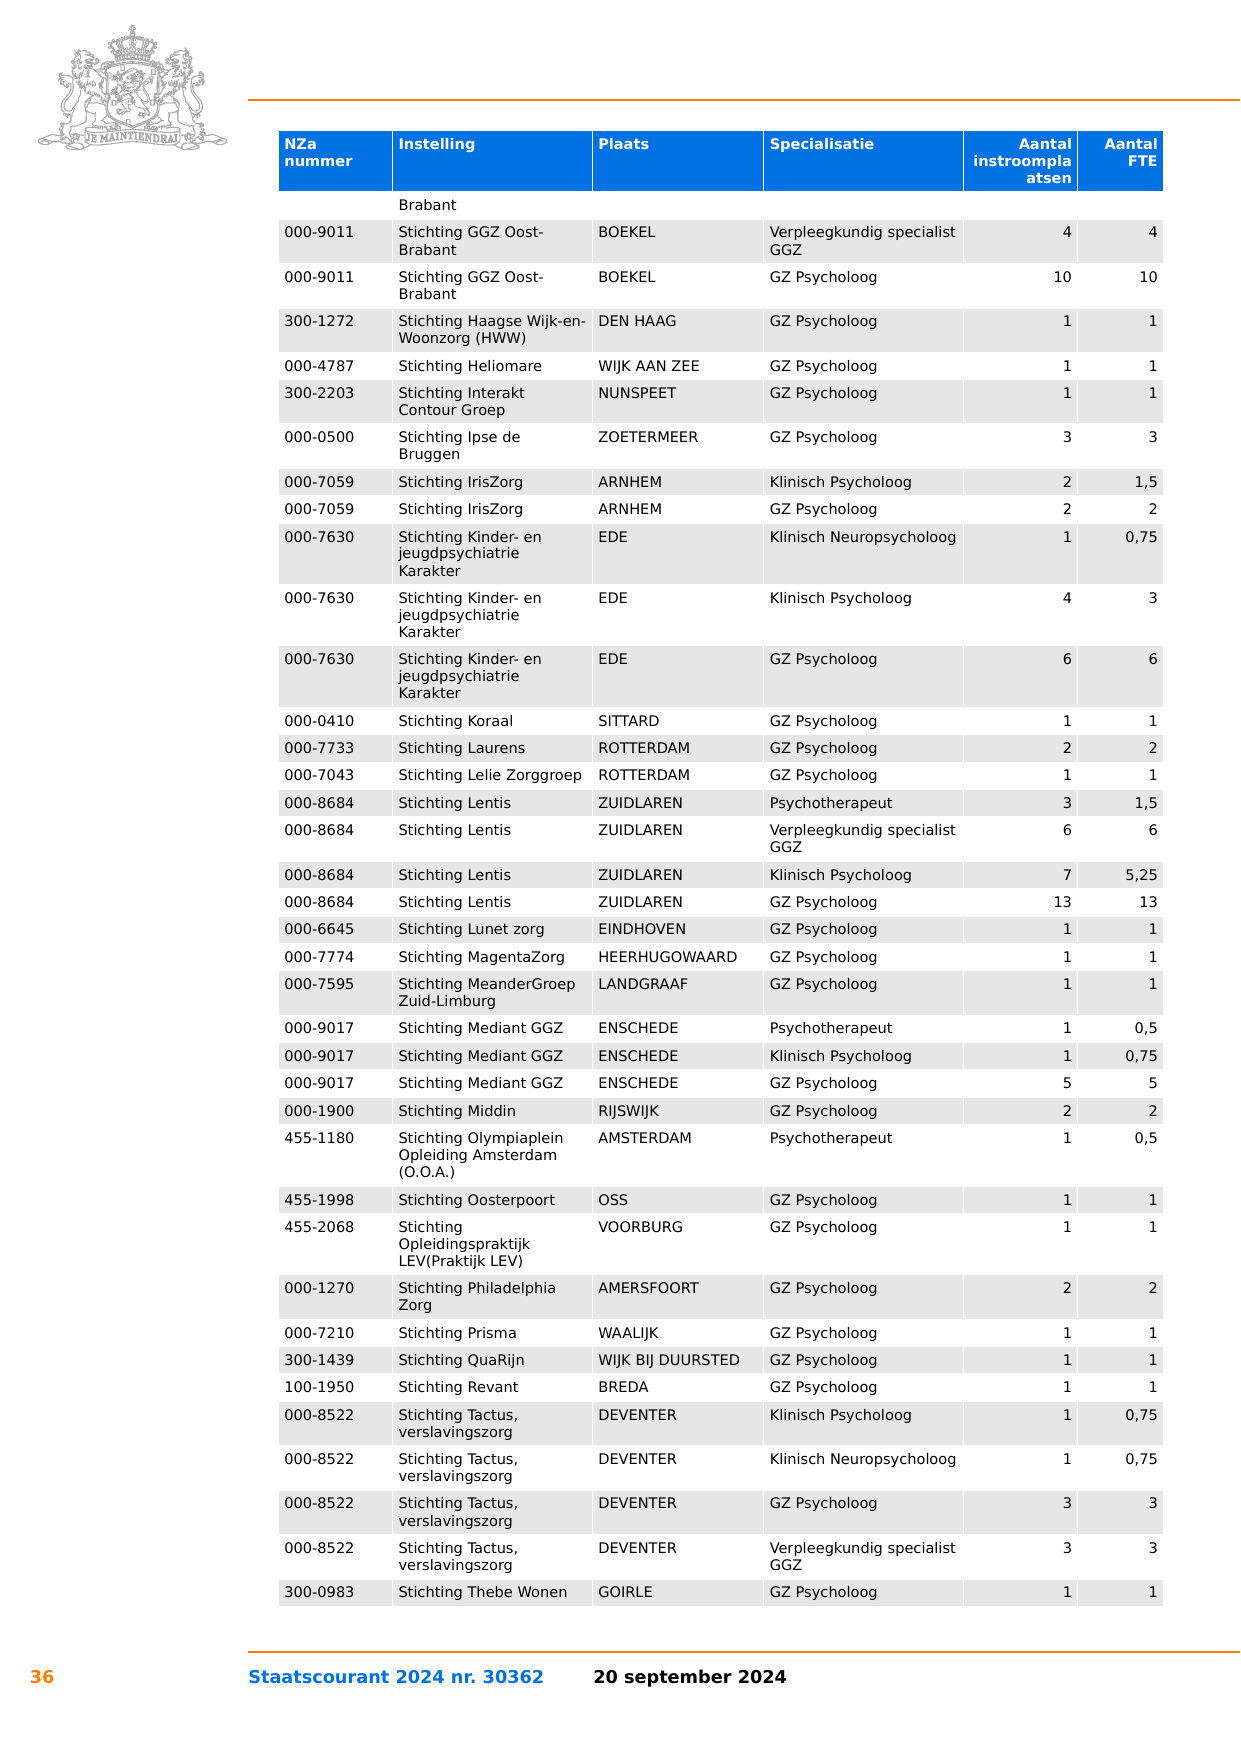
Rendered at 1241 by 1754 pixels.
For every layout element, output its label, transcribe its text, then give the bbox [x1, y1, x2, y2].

table_cell 1 [964, 763, 1077, 789]
table_cell 1 [1078, 1187, 1163, 1213]
table_cell 0,5 [1078, 1016, 1163, 1042]
table_cell Klinisch Psycholoog [764, 469, 963, 495]
table_cell 300-2203 [279, 380, 392, 423]
table_cell 0,75 [1078, 1402, 1163, 1445]
table_cell 455-2068 [279, 1214, 392, 1274]
table_cell GZ Psycholoog [764, 1375, 963, 1401]
table_cell Psychotherapeut [764, 1125, 963, 1186]
table_cell 1 [1078, 353, 1163, 379]
table_cell 7 [964, 862, 1077, 888]
table_cell Klinisch Psycholoog [764, 1043, 963, 1069]
table_cell 1 [1078, 1580, 1163, 1606]
table_cell 000-7774 [279, 944, 392, 970]
table_cell 000-7059 [279, 496, 392, 523]
table_cell 000-7630 [279, 585, 392, 645]
table_cell 3 [964, 1535, 1077, 1578]
table_cell 1 [964, 380, 1077, 423]
table_cell 5 [964, 1071, 1077, 1097]
table_cell 10 [1078, 264, 1163, 307]
table_header Aantal FTE [1078, 131, 1163, 191]
table_cell [964, 192, 1077, 219]
table_cell Stichting Mediant GGZ [393, 1016, 592, 1042]
table_cell 000-9011 [279, 220, 392, 263]
table_cell Stichting Interakt Contour Groep [393, 380, 592, 423]
table_cell ROTTERDAM [593, 735, 763, 762]
table_cell 000-7210 [279, 1320, 392, 1346]
table_cell AMSTERDAM [593, 1125, 763, 1186]
table_cell ZUIDLAREN [593, 790, 763, 816]
table_cell 2 [964, 1275, 1077, 1319]
table_cell Brabant [393, 192, 592, 219]
table_cell Stichting Thebe Wonen [393, 1580, 592, 1606]
table_cell Psychotherapeut [764, 1016, 963, 1042]
table_cell 13 [1078, 889, 1163, 916]
table_cell 000-8684 [279, 818, 392, 861]
table_cell DEVENTER [593, 1446, 763, 1490]
table_cell 1 [964, 1187, 1077, 1213]
table_cell 0,75 [1078, 1043, 1163, 1069]
table_cell Stichting Kinder- en jeugdpsychiatrie Karakter [393, 524, 592, 584]
table_cell 10 [964, 264, 1077, 307]
table_cell 000-9011 [279, 264, 392, 307]
table_cell GZ Psycholoog [764, 708, 963, 734]
table_cell Stichting Prisma [393, 1320, 592, 1346]
table_cell GZ Psycholoog [764, 1214, 963, 1274]
table_cell Stichting Lentis [393, 818, 592, 861]
table_cell Klinisch Neuropsycholoog [764, 524, 963, 584]
table_cell 000-8684 [279, 790, 392, 816]
table_cell WIJK AAN ZEE [593, 353, 763, 379]
table_cell DEVENTER [593, 1535, 763, 1578]
table_cell ARNHEM [593, 496, 763, 523]
table_cell 1 [964, 1347, 1077, 1373]
table_header Plaats [593, 131, 763, 191]
table_cell GZ Psycholoog [764, 735, 963, 762]
table_cell 000-8684 [279, 889, 392, 916]
table_cell WIJK BIJ DUURSTED [593, 1347, 763, 1373]
table_cell 1 [964, 353, 1077, 379]
table_cell Stichting QuaRijn [393, 1347, 592, 1373]
table_cell 6 [1078, 818, 1163, 861]
table_cell Stichting Laurens [393, 735, 592, 762]
table_cell 3 [1078, 425, 1163, 468]
table_cell Klinisch Psycholoog [764, 585, 963, 645]
table_cell Verpleegkundig specialist GGZ [764, 1535, 963, 1578]
table_cell Stichting Ipse de Bruggen [393, 425, 592, 468]
table_cell 4 [964, 585, 1077, 645]
table_cell 2 [964, 1098, 1077, 1124]
table_cell Stichting Lelie Zorggroep [393, 763, 592, 789]
table_cell 1 [1078, 380, 1163, 423]
table_cell 0,5 [1078, 1125, 1163, 1186]
table_cell [593, 192, 763, 219]
table_cell 000-0410 [279, 708, 392, 734]
table_cell Stichting Tactus, verslavingszorg [393, 1535, 592, 1578]
table_cell BOEKEL [593, 220, 763, 263]
table_cell LANDGRAAF [593, 971, 763, 1015]
table_cell Stichting Lentis [393, 862, 592, 888]
table_cell 100-1950 [279, 1375, 392, 1401]
table_cell 1 [964, 1214, 1077, 1274]
table_cell 2 [1078, 1275, 1163, 1319]
table_cell NUNSPEET [593, 380, 763, 423]
table_cell GZ Psycholoog [764, 1491, 963, 1534]
table_cell 13 [964, 889, 1077, 916]
table_cell 3 [1078, 585, 1163, 645]
table_cell 6 [1078, 646, 1163, 707]
table_cell Stichting Lentis [393, 889, 592, 916]
table_cell 300-1439 [279, 1347, 392, 1373]
table_cell 3 [964, 425, 1077, 468]
table_cell Stichting Heliomare [393, 353, 592, 379]
table_cell 1,5 [1078, 790, 1163, 816]
table_cell 000-9017 [279, 1043, 392, 1069]
table_cell 000-8522 [279, 1446, 392, 1490]
table_cell 1 [964, 1446, 1077, 1490]
table_cell GZ Psycholoog [764, 309, 963, 352]
table_cell Stichting Philadelphia Zorg [393, 1275, 592, 1319]
table_cell GZ Psycholoog [764, 425, 963, 468]
table_cell 000-8684 [279, 862, 392, 888]
table_cell GZ Psycholoog [764, 917, 963, 943]
table_cell 000-7059 [279, 469, 392, 495]
table_cell 1 [964, 971, 1077, 1015]
table_cell Stichting Middin [393, 1098, 592, 1124]
table_cell Klinisch Neuropsycholoog [764, 1446, 963, 1490]
table_cell 2 [964, 469, 1077, 495]
table_cell 1 [964, 1320, 1077, 1346]
table_cell Stichting Tactus, verslavingszorg [393, 1446, 592, 1490]
table_cell DEN HAAG [593, 309, 763, 352]
table_cell RIJSWIJK [593, 1098, 763, 1124]
table_cell GZ Psycholoog [764, 889, 963, 916]
table_cell [764, 192, 963, 219]
table_cell Stichting Revant [393, 1375, 592, 1401]
table_cell 1 [1078, 1347, 1163, 1373]
table_cell ZUIDLAREN [593, 818, 763, 861]
table_cell 3 [964, 790, 1077, 816]
table_cell 000-0500 [279, 425, 392, 468]
table_cell 6 [964, 646, 1077, 707]
table_cell 000-9017 [279, 1071, 392, 1097]
table_cell GZ Psycholoog [764, 1580, 963, 1606]
table_cell GZ Psycholoog [764, 763, 963, 789]
table_cell 1 [964, 309, 1077, 352]
table_cell 1 [1078, 1375, 1163, 1401]
table_cell 1 [1078, 1214, 1163, 1274]
table_cell 1 [964, 708, 1077, 734]
table_cell 000-8522 [279, 1535, 392, 1578]
table_cell ZOETERMEER [593, 425, 763, 468]
table_cell DEVENTER [593, 1491, 763, 1534]
table_cell 455-1998 [279, 1187, 392, 1213]
table_cell 1 [964, 917, 1077, 943]
table_cell 2 [964, 496, 1077, 523]
table_cell GZ Psycholoog [764, 944, 963, 970]
table_cell ROTTERDAM [593, 763, 763, 789]
table_cell ARNHEM [593, 469, 763, 495]
table_cell 000-4787 [279, 353, 392, 379]
table_cell Stichting Mediant GGZ [393, 1071, 592, 1097]
table_cell GZ Psycholoog [764, 1275, 963, 1319]
table_cell 000-7733 [279, 735, 392, 762]
table_cell GZ Psycholoog [764, 1347, 963, 1373]
table_cell ZUIDLAREN [593, 889, 763, 916]
table_cell 3 [964, 1491, 1077, 1534]
table_cell 1 [1078, 708, 1163, 734]
table_cell Psychotherapeut [764, 790, 963, 816]
table_cell BREDA [593, 1375, 763, 1401]
table_header Aantal instroomplaatsen [964, 131, 1077, 191]
table_cell 1 [1078, 1320, 1163, 1346]
table_cell GZ Psycholoog [764, 1187, 963, 1213]
table_cell Stichting Kinder- en jeugdpsychiatrie Karakter [393, 646, 592, 707]
table_cell OSS [593, 1187, 763, 1213]
table_cell Stichting Oosterpoort [393, 1187, 592, 1213]
table_cell 5,25 [1078, 862, 1163, 888]
table_cell 000-1270 [279, 1275, 392, 1319]
table_cell WAALIJK [593, 1320, 763, 1346]
table_cell GOIRLE [593, 1580, 763, 1606]
table_cell 1 [1078, 917, 1163, 943]
table_cell 2 [1078, 1098, 1163, 1124]
table_cell 1 [964, 524, 1077, 584]
table_cell 1,5 [1078, 469, 1163, 495]
table_cell GZ Psycholoog [764, 1320, 963, 1346]
table_cell 000-7630 [279, 524, 392, 584]
table_cell GZ Psycholoog [764, 1098, 963, 1124]
table_cell 1 [964, 944, 1077, 970]
table_cell Stichting Tactus, verslavingszorg [393, 1402, 592, 1445]
table_cell GZ Psycholoog [764, 496, 963, 523]
table_header Instelling [393, 131, 592, 191]
table_cell Stichting Tactus, verslavingszorg [393, 1491, 592, 1534]
table_cell Klinisch Psycholoog [764, 862, 963, 888]
table_cell GZ Psycholoog [764, 380, 963, 423]
table_cell Stichting Lentis [393, 790, 592, 816]
table_cell 1 [964, 1016, 1077, 1042]
table_cell 4 [1078, 220, 1163, 263]
table_cell 3 [1078, 1491, 1163, 1534]
table_cell Stichting Koraal [393, 708, 592, 734]
table_cell Stichting Olympiaplein Opleiding Amsterdam (O.O.A.) [393, 1125, 592, 1186]
table_cell ENSCHEDE [593, 1071, 763, 1097]
table_cell Verpleegkundig specialist GGZ [764, 818, 963, 861]
table_cell 1 [964, 1580, 1077, 1606]
table_cell 1 [964, 1125, 1077, 1186]
table_cell 1 [1078, 971, 1163, 1015]
table_cell Stichting MagentaZorg [393, 944, 592, 970]
table_cell GZ Psycholoog [764, 1071, 963, 1097]
table_cell ZUIDLAREN [593, 862, 763, 888]
table_cell Stichting Lunet zorg [393, 917, 592, 943]
table_cell AMERSFOORT [593, 1275, 763, 1319]
table_cell ENSCHEDE [593, 1016, 763, 1042]
table_cell VOORBURG [593, 1214, 763, 1274]
table_cell Stichting MeanderGroep Zuid-Limburg [393, 971, 592, 1015]
table_cell 000-7630 [279, 646, 392, 707]
table_cell 000-8522 [279, 1491, 392, 1534]
table_cell EDE [593, 646, 763, 707]
table_cell 2 [1078, 735, 1163, 762]
table_cell 1 [1078, 944, 1163, 970]
table_cell Stichting IrisZorg [393, 469, 592, 495]
table_cell Verpleegkundig specialist GGZ [764, 220, 963, 263]
table_cell 3 [1078, 1535, 1163, 1578]
table_cell EDE [593, 524, 763, 584]
table_cell DEVENTER [593, 1402, 763, 1445]
table_cell 000-7595 [279, 971, 392, 1015]
table_cell Stichting Kinder- en jeugdpsychiatrie Karakter [393, 585, 592, 645]
table_cell Stichting GGZ Oost-Brabant [393, 264, 592, 307]
table_cell ENSCHEDE [593, 1043, 763, 1069]
table_cell HEERHUGOWAARD [593, 944, 763, 970]
table_cell 300-0983 [279, 1580, 392, 1606]
picture [38, 25, 227, 150]
table_cell GZ Psycholoog [764, 264, 963, 307]
table_cell 000-7043 [279, 763, 392, 789]
table_cell GZ Psycholoog [764, 646, 963, 707]
table_cell 000-8522 [279, 1402, 392, 1445]
table_cell 2 [964, 735, 1077, 762]
table_cell 455-1180 [279, 1125, 392, 1186]
table_header NZa nummer [279, 131, 392, 191]
table_cell EINDHOVEN [593, 917, 763, 943]
table_cell 1 [1078, 763, 1163, 789]
table_cell Stichting IrisZorg [393, 496, 592, 523]
table_cell 1 [964, 1375, 1077, 1401]
table_cell [279, 192, 392, 219]
table_cell 000-1900 [279, 1098, 392, 1124]
table_cell 0,75 [1078, 524, 1163, 584]
table_cell 300-1272 [279, 309, 392, 352]
table_cell Stichting Opleidingspraktijk LEV(Praktijk LEV) [393, 1214, 592, 1274]
table_cell BOEKEL [593, 264, 763, 307]
table_cell 4 [964, 220, 1077, 263]
table_cell 2 [1078, 496, 1163, 523]
table_cell EDE [593, 585, 763, 645]
table_cell 1 [964, 1043, 1077, 1069]
table_cell 5 [1078, 1071, 1163, 1097]
table_cell SITTARD [593, 708, 763, 734]
table_cell 6 [964, 818, 1077, 861]
table_cell 000-9017 [279, 1016, 392, 1042]
table_cell GZ Psycholoog [764, 971, 963, 1015]
table_cell 000-6645 [279, 917, 392, 943]
table_cell [1078, 192, 1163, 219]
table_cell 0,75 [1078, 1446, 1163, 1490]
table_cell Klinisch Psycholoog [764, 1402, 963, 1445]
table_cell GZ Psycholoog [764, 353, 963, 379]
table_cell 1 [964, 1402, 1077, 1445]
table_header Specialisatie [764, 131, 963, 191]
table_cell 1 [1078, 309, 1163, 352]
table_cell Stichting GGZ Oost-Brabant [393, 220, 592, 263]
table_cell Stichting Haagse Wijk-en-Woonzorg (HWW) [393, 309, 592, 352]
table_cell Stichting Mediant GGZ [393, 1043, 592, 1069]
